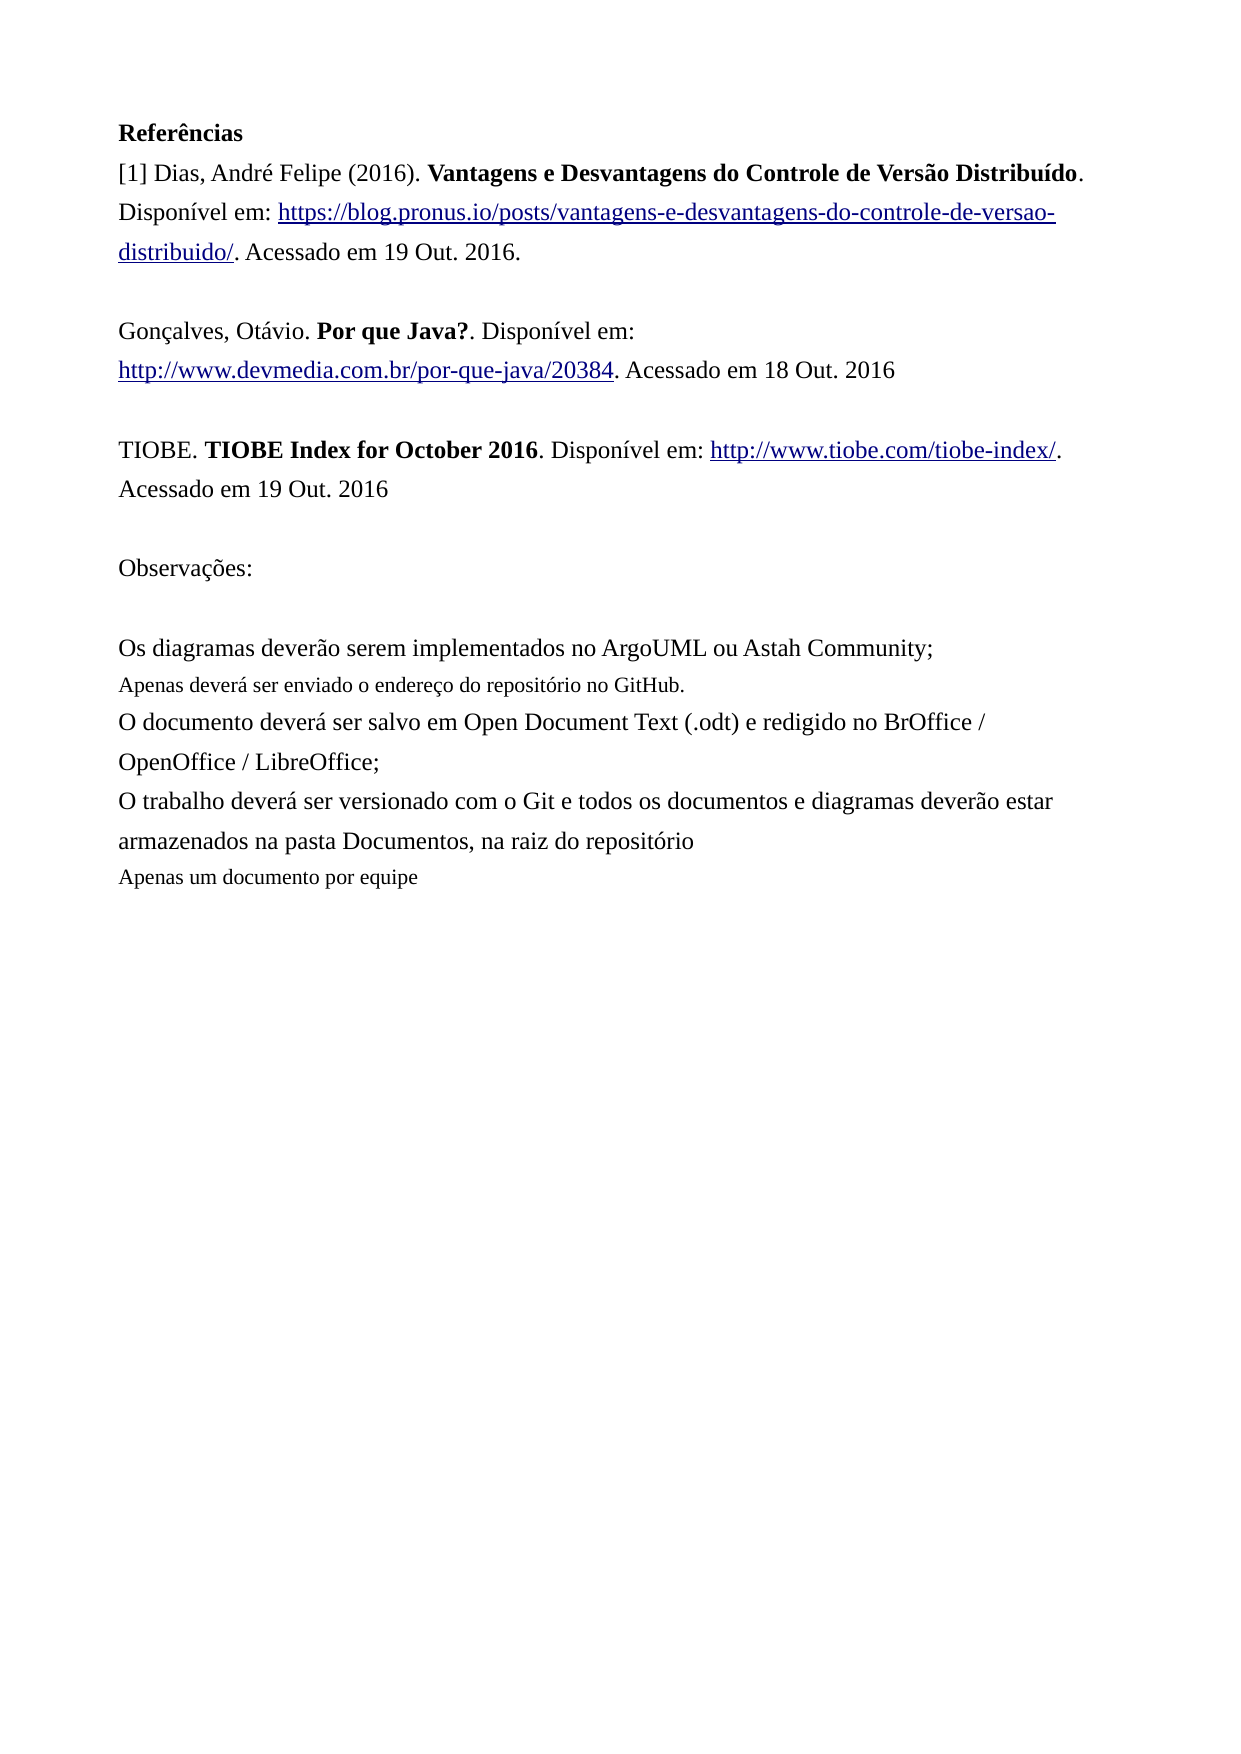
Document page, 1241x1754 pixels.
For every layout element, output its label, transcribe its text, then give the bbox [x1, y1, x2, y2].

text Observações: Os diagramas deverão serem implementados no ArgoUML ou Astah Community; [118, 553, 1122, 661]
text Gonçalves, Otávio. Por que Java?. Disponível em: http://www.devmedia.com.br/por-que-java/20384. Acessado em 18 Out. 2016 [118, 316, 1122, 384]
text Referências [1] Dias, André Felipe (2016). Vantagens e Desvantagens do Controle de Versão Distribuído. Disponível em: https://blog.pronus.io/posts/vantagens-e-desvantagens-do-controle-de-versao-distribuido/. Acessado em 19 Out. 2016. [118, 118, 1122, 266]
text Apenas deverá ser enviado o endereço do repositório no GitHub. [118, 672, 1122, 697]
text TIOBE. TIOBE Index for October 2016. Disponível em: http://www.tiobe.com/tiobe-index/. Acessado em 19 Out. 2016 [118, 435, 1122, 503]
text O documento deverá ser salvo em Open Document Text (.odt) e redigido no BrOffice / OpenOffice / LibreOffice; O trabalho deverá ser versionado com o Git e todos os documentos e diagramas deverão estar armazenados na pasta Documentos, na raiz do repositório Apenas um documento por equipe [118, 707, 1122, 889]
